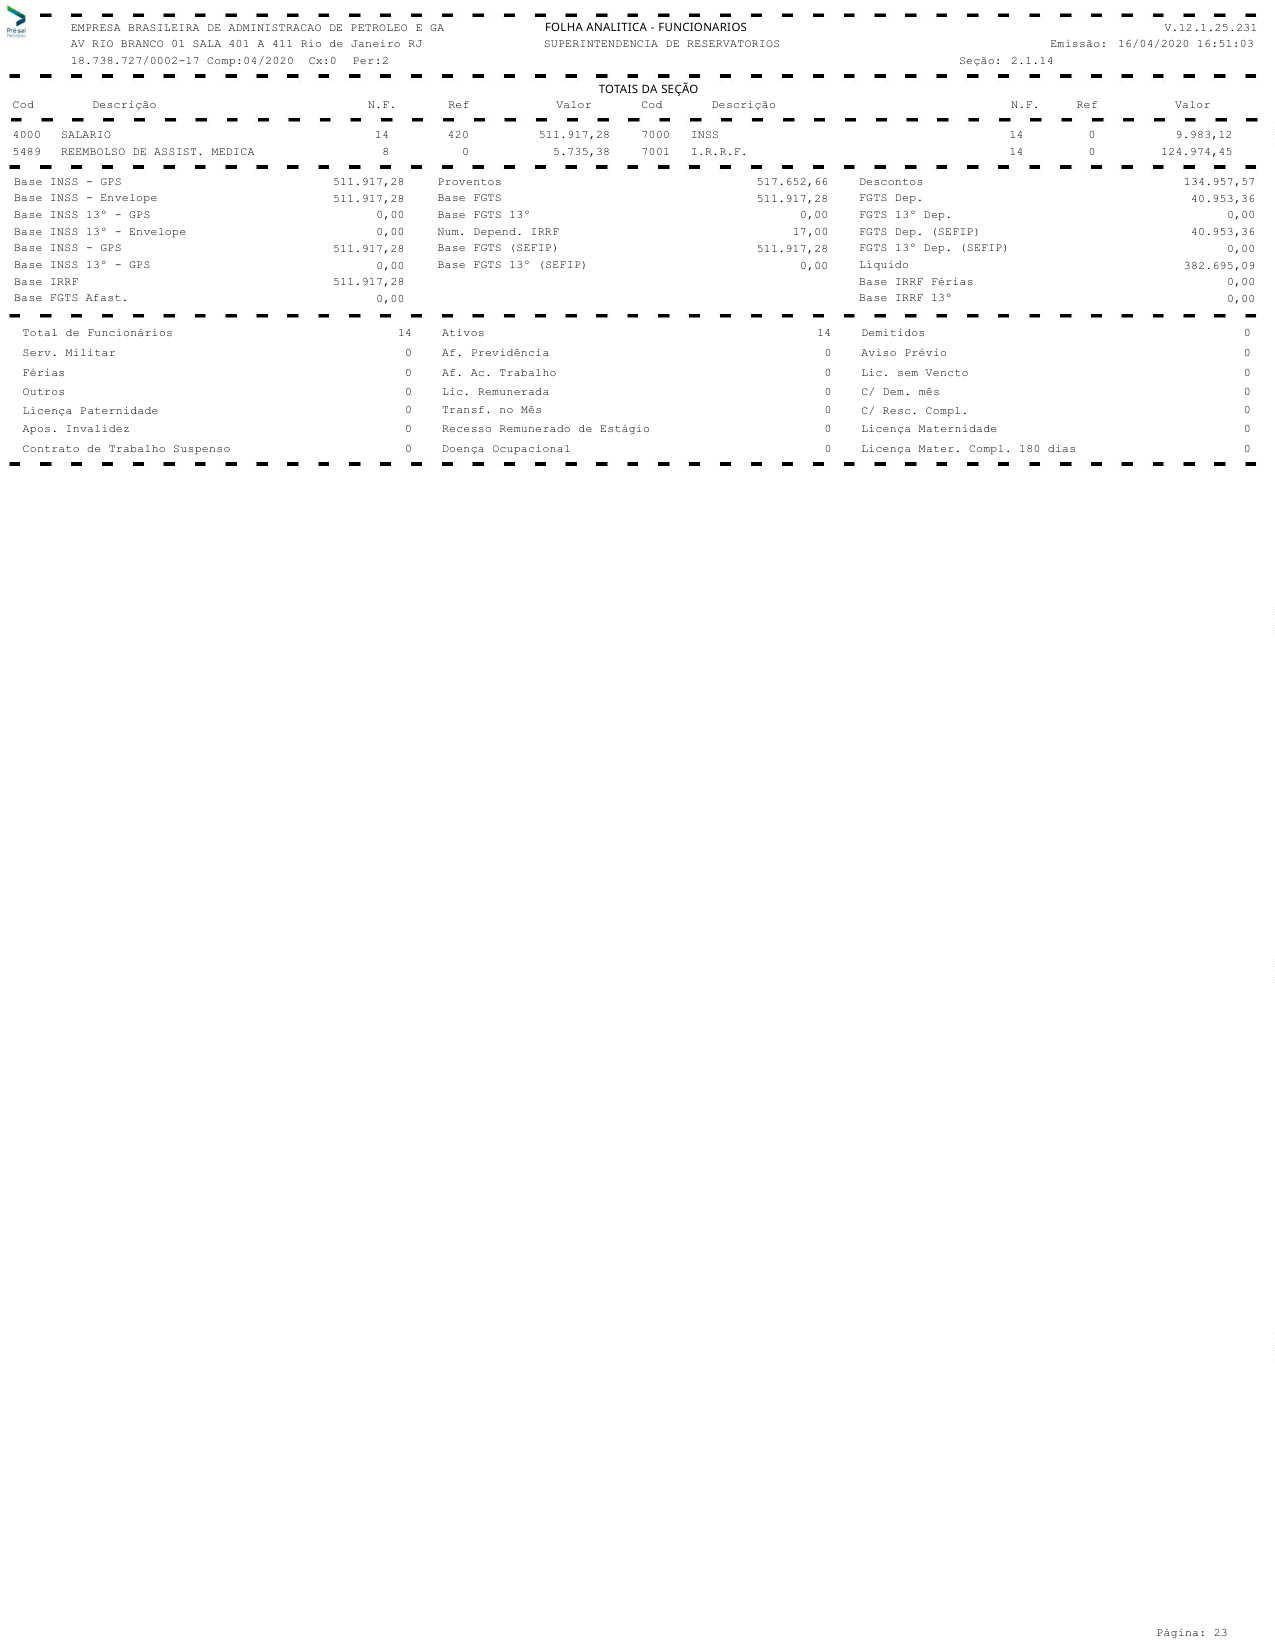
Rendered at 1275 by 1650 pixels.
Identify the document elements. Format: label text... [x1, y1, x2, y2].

text Total de Funcionários [22, 325, 196, 339]
text 0 [824, 421, 849, 435]
text 14 [398, 325, 429, 339]
text TOTAIS DA SEÇÃO [598, 82, 723, 96]
text Líquido [859, 257, 1033, 271]
text 0 [824, 442, 849, 455]
text Base INSS - GPS [14, 174, 139, 188]
text I.R.R.F. [691, 144, 765, 158]
text 1 [71, 53, 78, 67]
text 000 [19, 128, 58, 141]
text Outros [22, 385, 83, 398]
text Ativos [442, 325, 502, 339]
text 0 [405, 345, 429, 359]
text 0 [1244, 403, 1268, 417]
text 17,00 [793, 225, 846, 238]
text Af. Previdência [442, 345, 567, 359]
text 0,00 [376, 225, 422, 238]
text 0,00 [1227, 275, 1273, 288]
text FOLHA ANALITICA - FUNCIONARIOS [545, 20, 785, 34]
text 0 [405, 403, 429, 417]
text 0 [1244, 325, 1268, 339]
text Serv. Militar [22, 345, 196, 359]
text 134.957,57 [1184, 175, 1273, 188]
text Valor [556, 97, 609, 111]
text 0 [1244, 442, 1268, 455]
text 0 [1244, 421, 1268, 435]
text 511.917,28 [333, 275, 422, 288]
text Num. Depend. IRRF [437, 224, 611, 238]
text Emissão: [1050, 37, 1118, 50]
text 0,00 [1227, 208, 1273, 222]
text 420 [447, 128, 486, 141]
text 7001 [641, 144, 687, 158]
text Doença Ocupacional [442, 441, 675, 455]
text 4 [12, 128, 19, 141]
text Base IRRF Férias [859, 274, 991, 288]
text 511.917,28 [757, 191, 846, 205]
text Seção: 2.1.14 [959, 53, 1130, 67]
text Proventos [437, 174, 519, 188]
text Descrição [92, 97, 174, 111]
text Demitidos [861, 325, 943, 339]
text 124.974,45 [1161, 144, 1250, 158]
text 0 [824, 385, 849, 398]
text Contrato de Trabalho Suspenso [22, 442, 256, 455]
text 0 [1244, 365, 1268, 379]
text 0 [462, 144, 486, 158]
text V.12.1.25.231 [1164, 20, 1275, 34]
text 8.738.727/0002-17 Comp:04/2020 Cx:0 Per:2 [78, 53, 414, 67]
text 0 [1244, 385, 1268, 398]
text Base INSS 13º - GPS [14, 207, 211, 221]
text FGTS 13º Dep. (SEFIP) [859, 241, 1033, 254]
text 9.983,12 [1175, 128, 1250, 141]
text 489 [19, 144, 58, 158]
text Férias [22, 365, 83, 379]
text Base FGTS (SEFIP) [437, 241, 611, 254]
text SALARIO [61, 128, 128, 141]
text EMPRESA BRASILEIRA DE ADMINISTRACAO DE PETROLEO E GA [71, 20, 469, 34]
text Lic. Remunerada [442, 385, 574, 398]
text 0 [1088, 128, 1113, 141]
text SUPERINTENDENCIA DE RESERVATORIOS [543, 37, 806, 50]
text INSS [691, 128, 765, 141]
text 0 [405, 442, 429, 455]
text 5 [12, 144, 19, 158]
text 0 [1088, 144, 1113, 158]
text 0 [824, 345, 849, 359]
text 14 [375, 128, 406, 141]
text Ref [1076, 97, 1115, 111]
text 0 [824, 403, 849, 417]
text 511.917,28 [757, 242, 846, 255]
text 0 [824, 365, 849, 379]
text Licença Mater. Compl. 180 dias [861, 442, 1102, 455]
text Transf. no Mês [442, 403, 574, 417]
text FGTS 13º Dep. [859, 207, 1033, 221]
text 0,00 [376, 258, 422, 272]
text 0,00 [1227, 241, 1273, 255]
text Valor [1175, 97, 1228, 111]
text C/ Dem. mês [861, 385, 986, 398]
text FGTS Dep. [859, 191, 941, 204]
text 0 [1244, 345, 1268, 359]
text Cod [641, 97, 680, 111]
text 382.695,09 [1184, 258, 1273, 272]
text 0,00 [376, 292, 422, 305]
text 14 [817, 325, 849, 339]
text 517.652,66 [757, 175, 846, 188]
text AV RIO BRANCO 01 SALA 401 A 411 Rio de Janeiro RJ [71, 37, 469, 50]
text Base INSS 13º - GPS [14, 257, 171, 271]
text Base IRRF [14, 274, 171, 288]
text C/ Resc. Compl. [861, 403, 1018, 417]
text Base INSS - Envelope [14, 191, 211, 204]
text 14 [1009, 144, 1041, 158]
text FGTS Dep. (SEFIP) [859, 224, 1033, 238]
picture [0, 0, 1275, 1650]
text Base IRRF 13º [859, 291, 991, 304]
text Apos. Invalidez [22, 422, 179, 435]
text 0,00 [1227, 292, 1273, 305]
text Base INSS - GPS [14, 241, 211, 254]
text Base FGTS Afast. [14, 291, 146, 304]
text 0,00 [376, 208, 422, 222]
text 0 [405, 421, 429, 435]
text Aviso Prévio [861, 345, 964, 359]
text Base INSS 13º - Envelope [14, 224, 211, 238]
text Base FGTS 13º (SEFIP) [437, 257, 611, 271]
text 14 [1009, 128, 1041, 141]
text 0 [405, 365, 429, 379]
text 511.917,28 [333, 191, 422, 205]
text Licença Maternidade [861, 422, 1018, 435]
text 40.953,36 [1191, 225, 1273, 238]
text 7000 [641, 128, 687, 141]
text 5.735,38 [553, 144, 627, 158]
text Recesso Remunerado de Estágio [442, 422, 675, 435]
text Lic. sem Vencto [861, 365, 986, 379]
text Af. Ac. Trabalho [442, 365, 574, 379]
text 0 [405, 385, 429, 398]
text 0,00 [800, 258, 846, 272]
text 0,00 [800, 208, 846, 222]
text 511.917,28 [538, 128, 627, 141]
text Cod [12, 97, 51, 111]
text N.F. [368, 97, 414, 111]
text 16/04/2020 16:51:03 [1118, 37, 1275, 50]
text Descrição [711, 97, 793, 111]
text Base FGTS 13º [437, 207, 548, 221]
text Ref [448, 97, 487, 111]
text Descontos [859, 174, 941, 188]
text N.F. [1011, 97, 1057, 111]
text REEMBOLSO DE ASSIST. MEDICA [61, 144, 280, 158]
text Licença Paternidade [22, 403, 179, 417]
text 511.917,28 [333, 175, 422, 188]
text 8 [382, 144, 406, 158]
text Base FGTS [437, 191, 519, 204]
text Página: 23 [1156, 1626, 1244, 1639]
text 511.917,28 [333, 242, 422, 255]
text 40.953,36 [1191, 191, 1273, 205]
